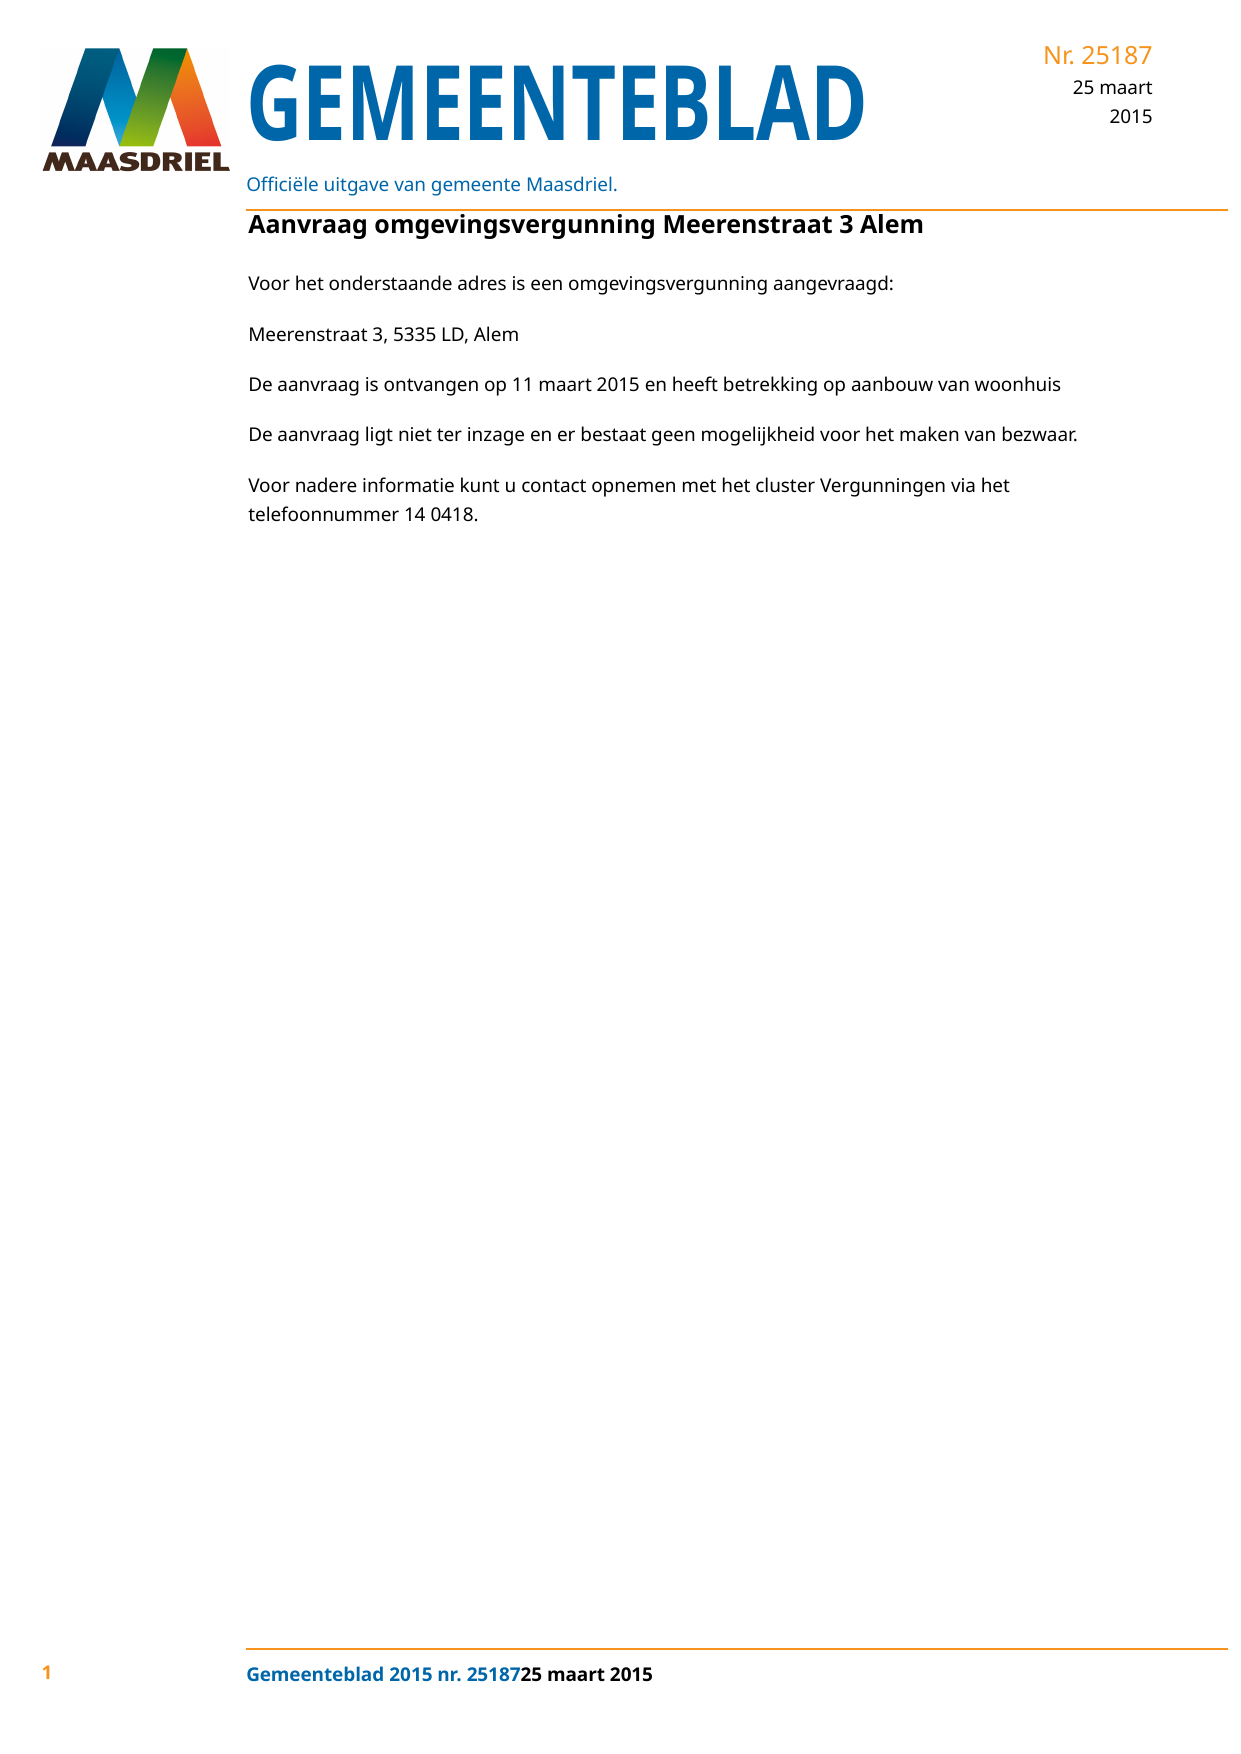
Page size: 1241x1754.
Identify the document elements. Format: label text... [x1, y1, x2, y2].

text De aanvraag ligt niet ter inzage en er bestaat geen mogelijkheid voor het maken van bezwaar. [248, 422, 1152, 447]
text Aanvraag omgevingsvergunning Meerenstraat 3 Alem [248, 211, 1152, 241]
picture [41, 47, 231, 172]
text Meerenstraat 3, 5335 LD, Alem [248, 321, 1152, 346]
text Voor nadere informatie kunt u contact opnemen met het cluster Vergunningen via het telefoonnummer 14 0418. [248, 472, 1152, 527]
text Voor het onderstaande adres is een omgevingsvergunning aangevraagd: [248, 270, 1152, 296]
text De aanvraag is ontvangen op 11 maart 2015 en heeft betrekking op aanbouw van woonhuis [248, 371, 1152, 397]
